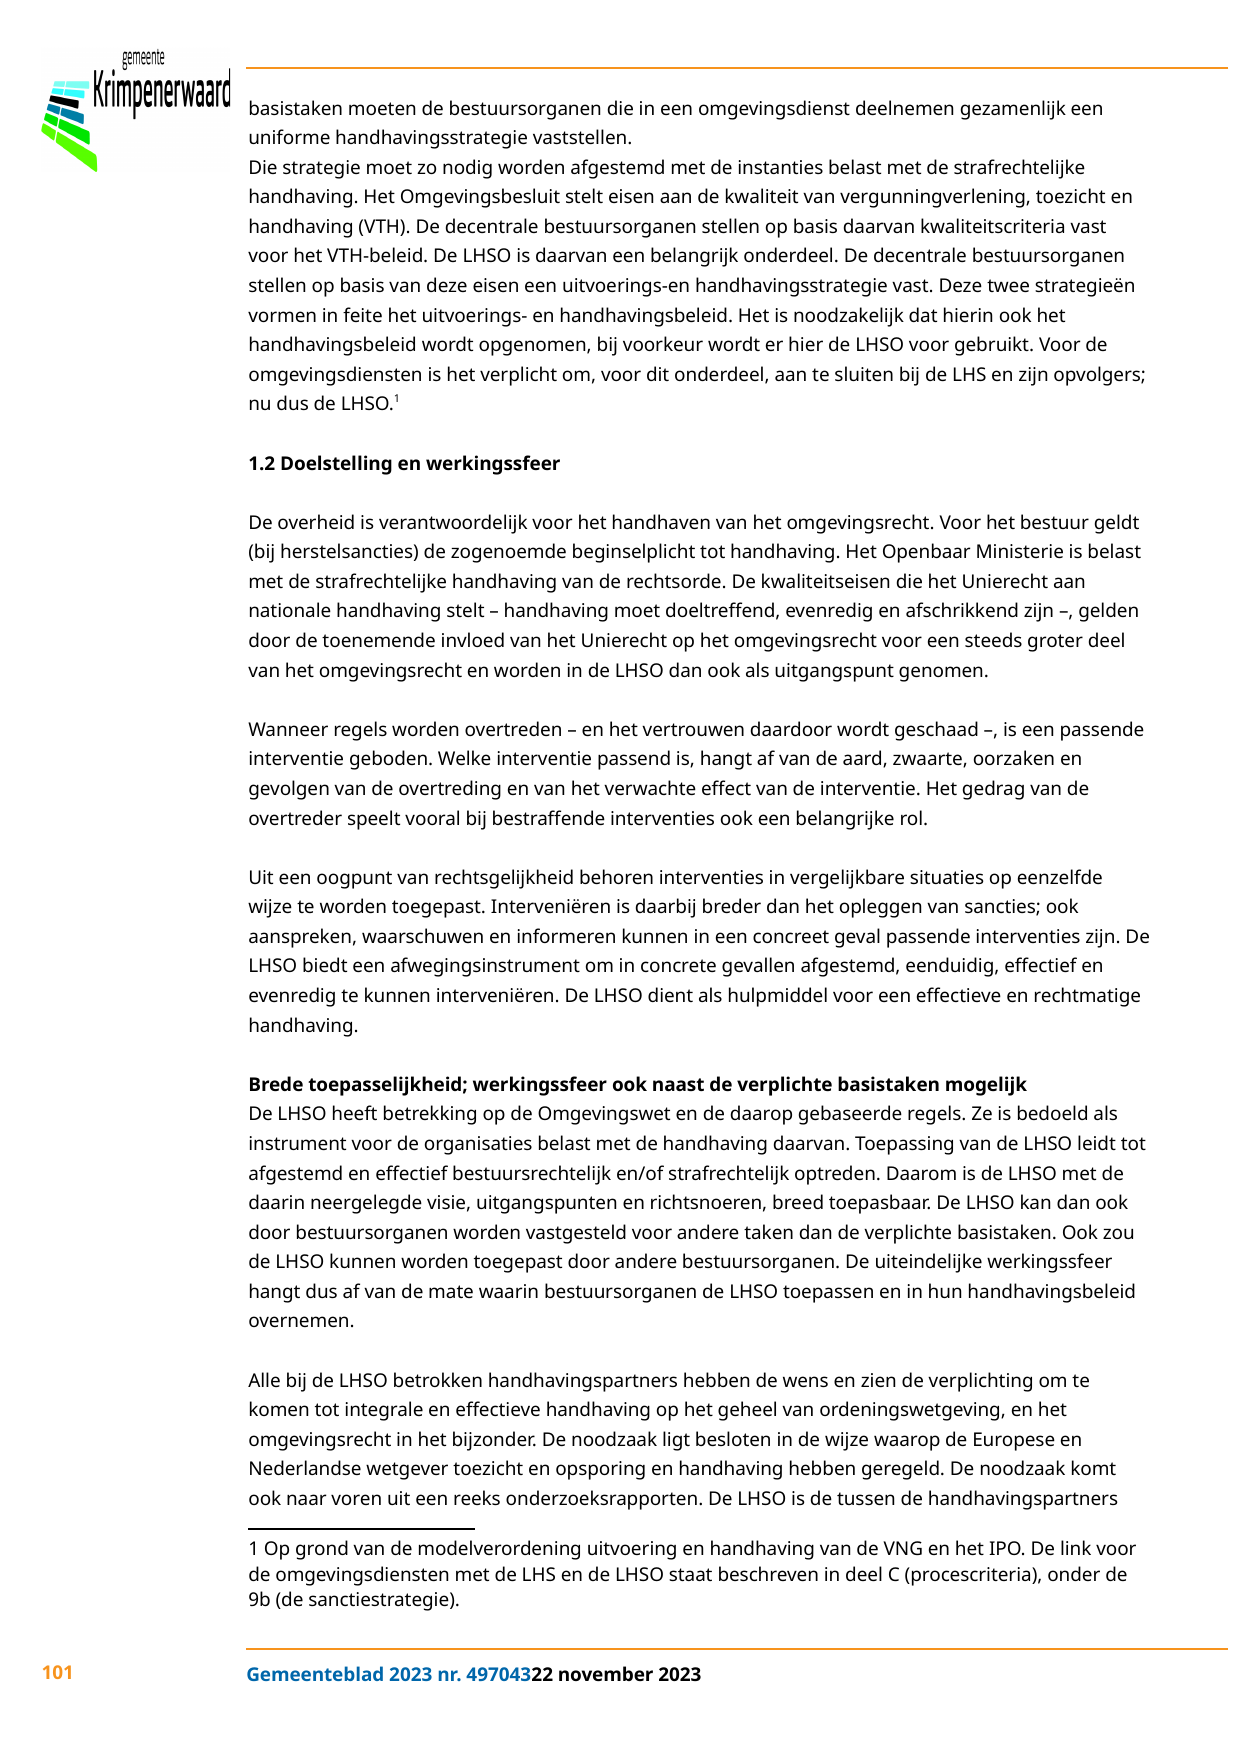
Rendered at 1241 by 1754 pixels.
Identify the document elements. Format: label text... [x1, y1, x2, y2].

text De LHSO heeft betrekking op de Omgevingswet en de daarop gebaseerde regels. Ze is bedoeld als instrument voor de organisaties belast met de handhaving daarvan. Toepassing van de LHSO leidt tot afgestemd en effectief bestuursrechtelijk en/of strafrechtelijk optreden. Daarom is de LHSO met de daarin neergelegde visie, uitgangspunten en richtsnoeren, breed toepasbaar. De LHSO kan dan ook door bestuursorganen worden vastgesteld voor andere taken dan de verplichte basistaken. Ook zou de LHSO kunnen worden toegepast door andere bestuursorganen. De uiteindelijke werkingssfeer hangt dus af van de mate waarin bestuursorganen de LHSO toepassen en in hun handhavingsbeleid overnemen. [248, 1101, 1152, 1333]
text 1.2 Doelstelling en werkingssfeer [248, 450, 1152, 476]
text Brede toepasselijkheid; werkingssfeer ook naast de verplichte basistaken mogelijk [248, 1071, 1152, 1097]
text Wanneer regels worden overtreden – en het vertrouwen daardoor wordt geschaad –, is een passende interventie geboden. Welke interventie passend is, hangt af van de aard, zwaarte, oorzaken en gevolgen van de overtreding en van het verwachte effect van de interventie. Het gedrag van de overtreder speelt vooral bij bestraffende interventies ook een belangrijke rol. [248, 716, 1152, 831]
text De overheid is verantwoordelijk voor het handhaven van het omgevingsrecht. Voor het bestuur geldt (bij herstelsancties) de zogenoemde beginselplicht tot handhaving. Het Openbaar Ministerie is belast met de strafrechtelijke handhaving van de rechtsorde. De kwaliteitseisen die het Unierecht aan nationale handhaving stelt – handhaving moet doeltreffend, evenredig en afschrikkend zijn –, gelden door de toenemende invloed van het Unierecht op het omgevingsrecht voor een steeds groter deel van het omgevingsrecht en worden in de LHSO dan ook als uitgangspunt genomen. [248, 509, 1152, 683]
text Op grond van de modelverordening uitvoering en handhaving van de VNG en het IPO. De link voor de omgevingsdiensten met de LHS en de LHSO staat beschreven in deel C (procescriteria), onder de 9b (de sanctiestrategie). [248, 1535, 1152, 1612]
text Alle bij de LHSO betrokken handhavingspartners hebben de wens en zien de verplichting om te komen tot integrale en effectieve handhaving op het geheel van ordeningswetgeving, en het omgevingsrecht in het bijzonder. De noodzaak ligt besloten in de wijze waarop de Europese en Nederlandse wetgever toezicht en opsporing en handhaving hebben geregeld. De noodzaak komt ook naar voren uit een reeks onderzoeksrapporten. De LHSO is de tussen de handhavingspartners [248, 1367, 1152, 1511]
text basistaken moeten de bestuursorganen die in een omgevingsdienst deelnemen gezamenlijk een uniforme handhavingsstrategie vaststellen. [248, 95, 1152, 150]
picture [41, 47, 231, 172]
text Die strategie moet zo nodig worden afgestemd met de instanties belast met de strafrechtelijke handhaving. Het Omgevingsbesluit stelt eisen aan de kwaliteit van vergunningverlening, toezicht en handhaving (VTH). De decentrale bestuursorganen stellen op basis daarvan kwaliteitscriteria vast voor het VTH-beleid. De LHSO is daarvan een belangrijk onderdeel. De decentrale bestuursorganen stellen op basis van deze eisen een uitvoerings-en handhavingsstrategie vast. Deze twee strategieën vormen in feite het uitvoerings- en handhavingsbeleid. Het is noodzakelijk dat hierin ook het handhavingsbeleid wordt opgenomen, bij voorkeur wordt er hier de LHSO voor gebruikt. Voor de omgevingsdiensten is het verplicht om, voor dit onderdeel, aan te sluiten bij de LHS en zijn opvolgers; nu dus de LHSO. [248, 154, 1152, 416]
text Uit een oogpunt van rechtsgelijkheid behoren interventies in vergelijkbare situaties op eenzelfde wijze te worden toegepast. Interveniëren is daarbij breder dan het opleggen van sancties; ook aanspreken, waarschuwen en informeren kunnen in een concreet geval passende interventies zijn. De LHSO biedt een afwegingsinstrument om in concrete gevallen afgestemd, eenduidig, effectief en evenredig te kunnen interveniëren. De LHSO dient als hulpmiddel voor een effectieve en rechtmatige handhaving. [248, 864, 1152, 1038]
